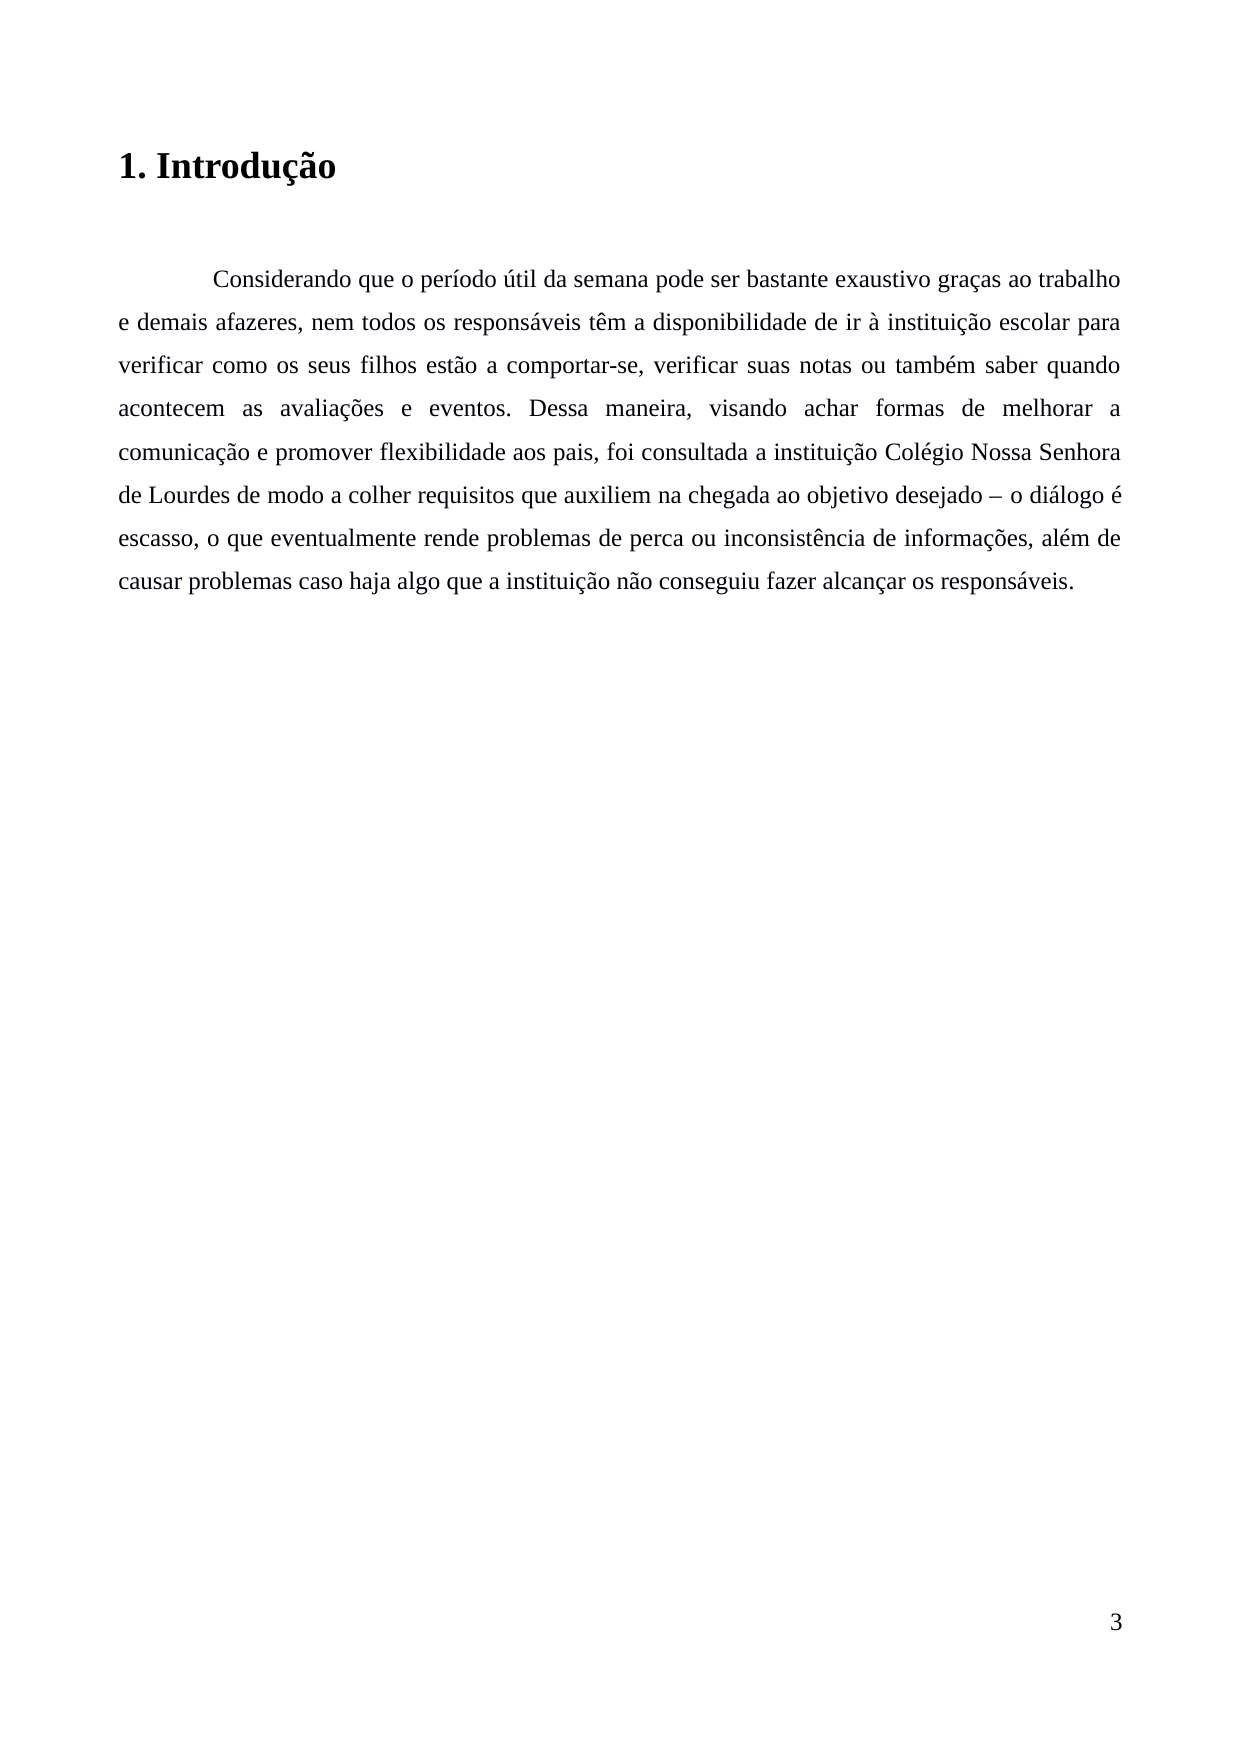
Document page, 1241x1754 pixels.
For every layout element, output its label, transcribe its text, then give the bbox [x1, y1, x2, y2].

text Considerando que o período útil da semana pode ser bastante exaustivo graças ao trabalho e demais afazeres, nem todos os responsáveis têm a disponibilidade de ir à instituição escolar para verificar como os seus filhos estão a comportar-se, verificar suas notas ou também saber quando acontecem as avaliações e eventos. Dessa maneira, visando achar formas de melhorar a comunicação e promover flexibilidade aos pais, foi consultada a instituição Colégio Nossa Senhora de Lourdes de modo a colher requisitos que auxiliem na chegada ao objetivo desejado – o diálogo é escasso, o que eventualmente rende problemas de perca ou inconsistência de informações, além de causar problemas caso haja algo que a instituição não conseguiu fazer alcançar os responsáveis. [118, 264, 1122, 595]
subtitle 1. Introdução [118, 143, 1122, 187]
